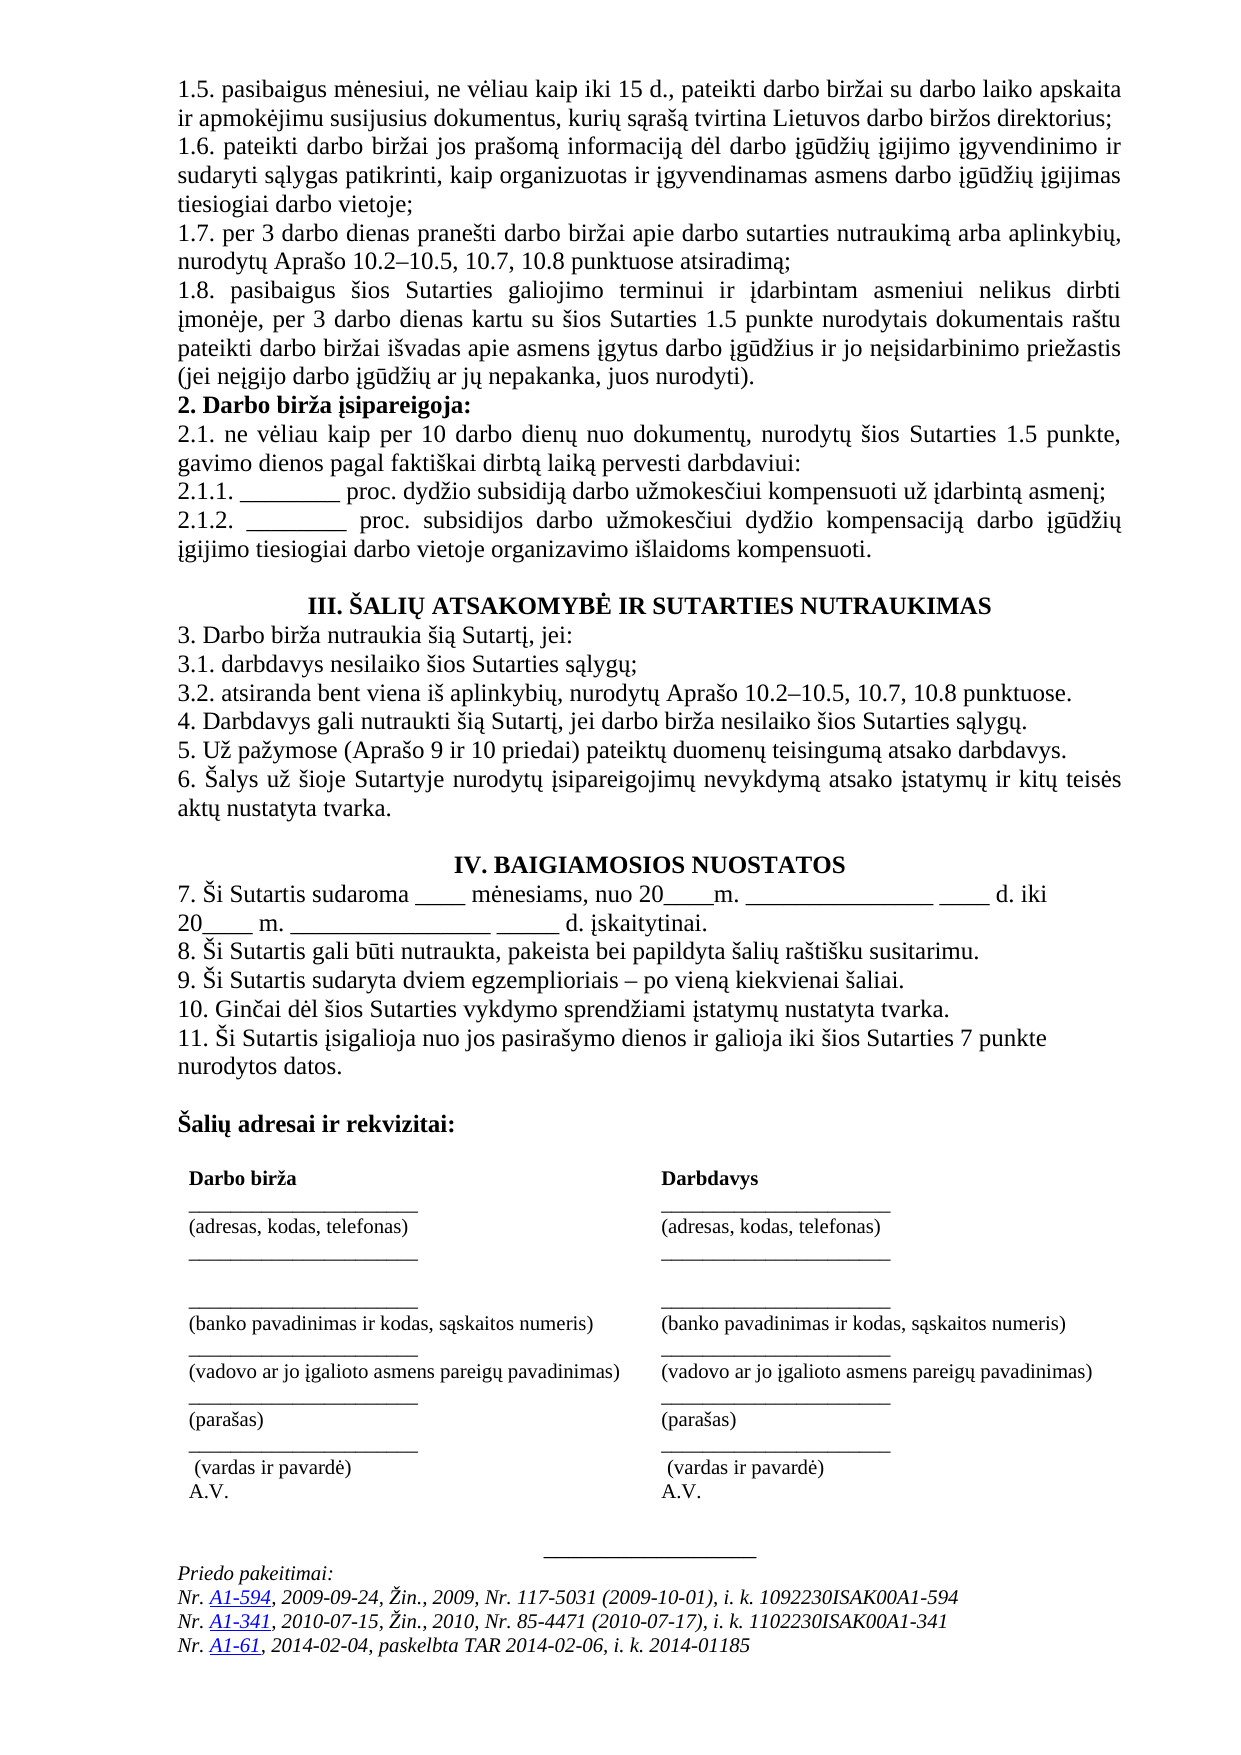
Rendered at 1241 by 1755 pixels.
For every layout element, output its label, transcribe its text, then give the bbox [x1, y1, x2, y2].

table_header Darbdavys ______________________ (adresas, kodas, telefonas) ______________________ ______________________ (banko pavadinimas ir kodas, sąskaitos numeris) ______________________ (vadovo ar jo įgalioto asmens pareigų pavadinimas) ______________________ (parašas) ______________________ (vardas ir pavardė) A.V. [650, 1166, 1122, 1503]
text 2.1. ne vėliau kaip per 10 darbo dienų nuo dokumentų, nurodytų šios Sutarties 1.5 punkte, gavimo dienos pagal faktiškai dirbtą laiką pervesti darbdaviui: [177, 419, 1122, 476]
text III. ŠALIŲ ATSAKOMYBĖ IR SUTARTIES NUTRAUKIMAS [177, 591, 1122, 620]
text 3.2. atsiranda bent viena iš aplinkybių, nurodytų Aprašo 10.2–10.5, 10.7, 10.8 punktuose. [177, 678, 1122, 706]
text 1.7. per 3 darbo dienas pranešti darbo biržai apie darbo sutarties nutraukimą arba aplinkybių, nurodytų Aprašo 10.2–10.5, 10.7, 10.8 punktuose atsiradimą; [177, 218, 1122, 275]
text Nr. A1-341, 2010-07-15, Žin., 2010, Nr. 85-4471 (2010-07-17), i. k. 1102230ISAK00A1-341 [177, 1609, 1122, 1633]
text 7. Ši Sutartis sudaroma ____ mėnesiams, nuo 20____m. _______________ ____ d. iki 20____ m. ________________ _____ d. įskaitytinai. [177, 879, 1122, 936]
table_header Darbo birža ______________________ (adresas, kodas, telefonas) ______________________ ______________________ (banko pavadinimas ir kodas, sąskaitos numeris) ______________________ (vadovo ar jo įgalioto asmens pareigų pavadinimas) ______________________ (parašas) ______________________ (vardas ir pavardė) A.V. [177, 1166, 650, 1503]
text IV. BAIGIAMOSIOS NUOSTATOS [177, 850, 1122, 879]
text 2. Darbo birža įsipareigoja: [177, 390, 1122, 419]
text 11. Ši Sutartis įsigalioja nuo jos pasirašymo dienos ir galioja iki šios Sutarties 7 punkte nurodytos datos. [177, 1023, 1122, 1080]
text 5. Už pažymose (Aprašo 9 ir 10 priedai) pateiktų duomenų teisingumą atsako darbdavys. [177, 735, 1122, 764]
text 8. Ši Sutartis gali būti nutraukta, pakeista bei papildyta šalių raštišku susitarimu. [177, 936, 1122, 965]
text 1.6. pateikti darbo biržai jos prašomą informaciją dėl darbo įgūdžių įgijimo įgyvendinimo ir sudaryti sąlygas patikrinti, kaip organizuotas ir įgyvendinamas asmens darbo įgūdžių įgijimas tiesiogiai darbo vietoje; [177, 131, 1122, 218]
text 3. Darbo birža nutraukia šią Sutartį, jei: [177, 620, 1122, 649]
text Nr. A1-61, 2014-02-04, paskelbta TAR 2014-02-06, i. k. 2014-01185 [177, 1633, 1122, 1657]
text 9. Ši Sutartis sudaryta dviem egzemplioriais – po vieną kiekvienai šaliai. [177, 965, 1122, 994]
text 6. Šalys už šioje Sutartyje nurodytų įsipareigojimų nevykdymą atsako įstatymų ir kitų teisės aktų nustatyta tvarka. [177, 764, 1122, 821]
text 10. Ginčai dėl šios Sutarties vykdymo sprendžiami įstatymų nustatyta tvarka. [177, 994, 1122, 1023]
text 3.1. darbdavys nesilaiko šios Sutarties sąlygų; [177, 649, 1122, 678]
text 4. Darbdavys gali nutraukti šią Sutartį, jei darbo birža nesilaiko šios Sutarties sąlygų. [177, 706, 1122, 735]
text Šalių adresai ir rekvizitai: [177, 1109, 1122, 1138]
text Priedo pakeitimai: [177, 1561, 1122, 1585]
text 2.1.2. ________ proc. subsidijos darbo užmokesčiui dydžio kompensaciją darbo įgūdžių įgijimo tiesiogiai darbo vietoje organizavimo išlaidoms kompensuoti. [177, 505, 1122, 563]
text 1.8. pasibaigus šios Sutarties galiojimo terminui ir įdarbintam asmeniui nelikus dirbti įmonėje, per 3 darbo dienas kartu su šios Sutarties 1.5 punkte nurodytais dokumentais raštu pateikti darbo biržai išvadas apie asmens įgytus darbo įgūdžius ir jo neįsidarbinimo priežastis (jei neįgijo darbo įgūdžių ar jų nepakanka, juos nurodyti). [177, 275, 1122, 390]
text 1.5. pasibaigus mėnesiui, ne vėliau kaip iki 15 d., pateikti darbo biržai su darbo laiko apskaita ir apmokėjimu susijusius dokumentus, kurių sąrašą tvirtina Lietuvos darbo biržos direktorius; [177, 74, 1122, 131]
text 2.1.1. ________ proc. dydžio subsidiją darbo užmokesčiui kompensuoti už įdarbintą asmenį; [177, 476, 1122, 505]
text Nr. A1-594, 2009-09-24, Žin., 2009, Nr. 117-5031 (2009-10-01), i. k. 1092230ISAK00A1-594 [177, 1585, 1122, 1609]
text _________________ [177, 1532, 1122, 1561]
